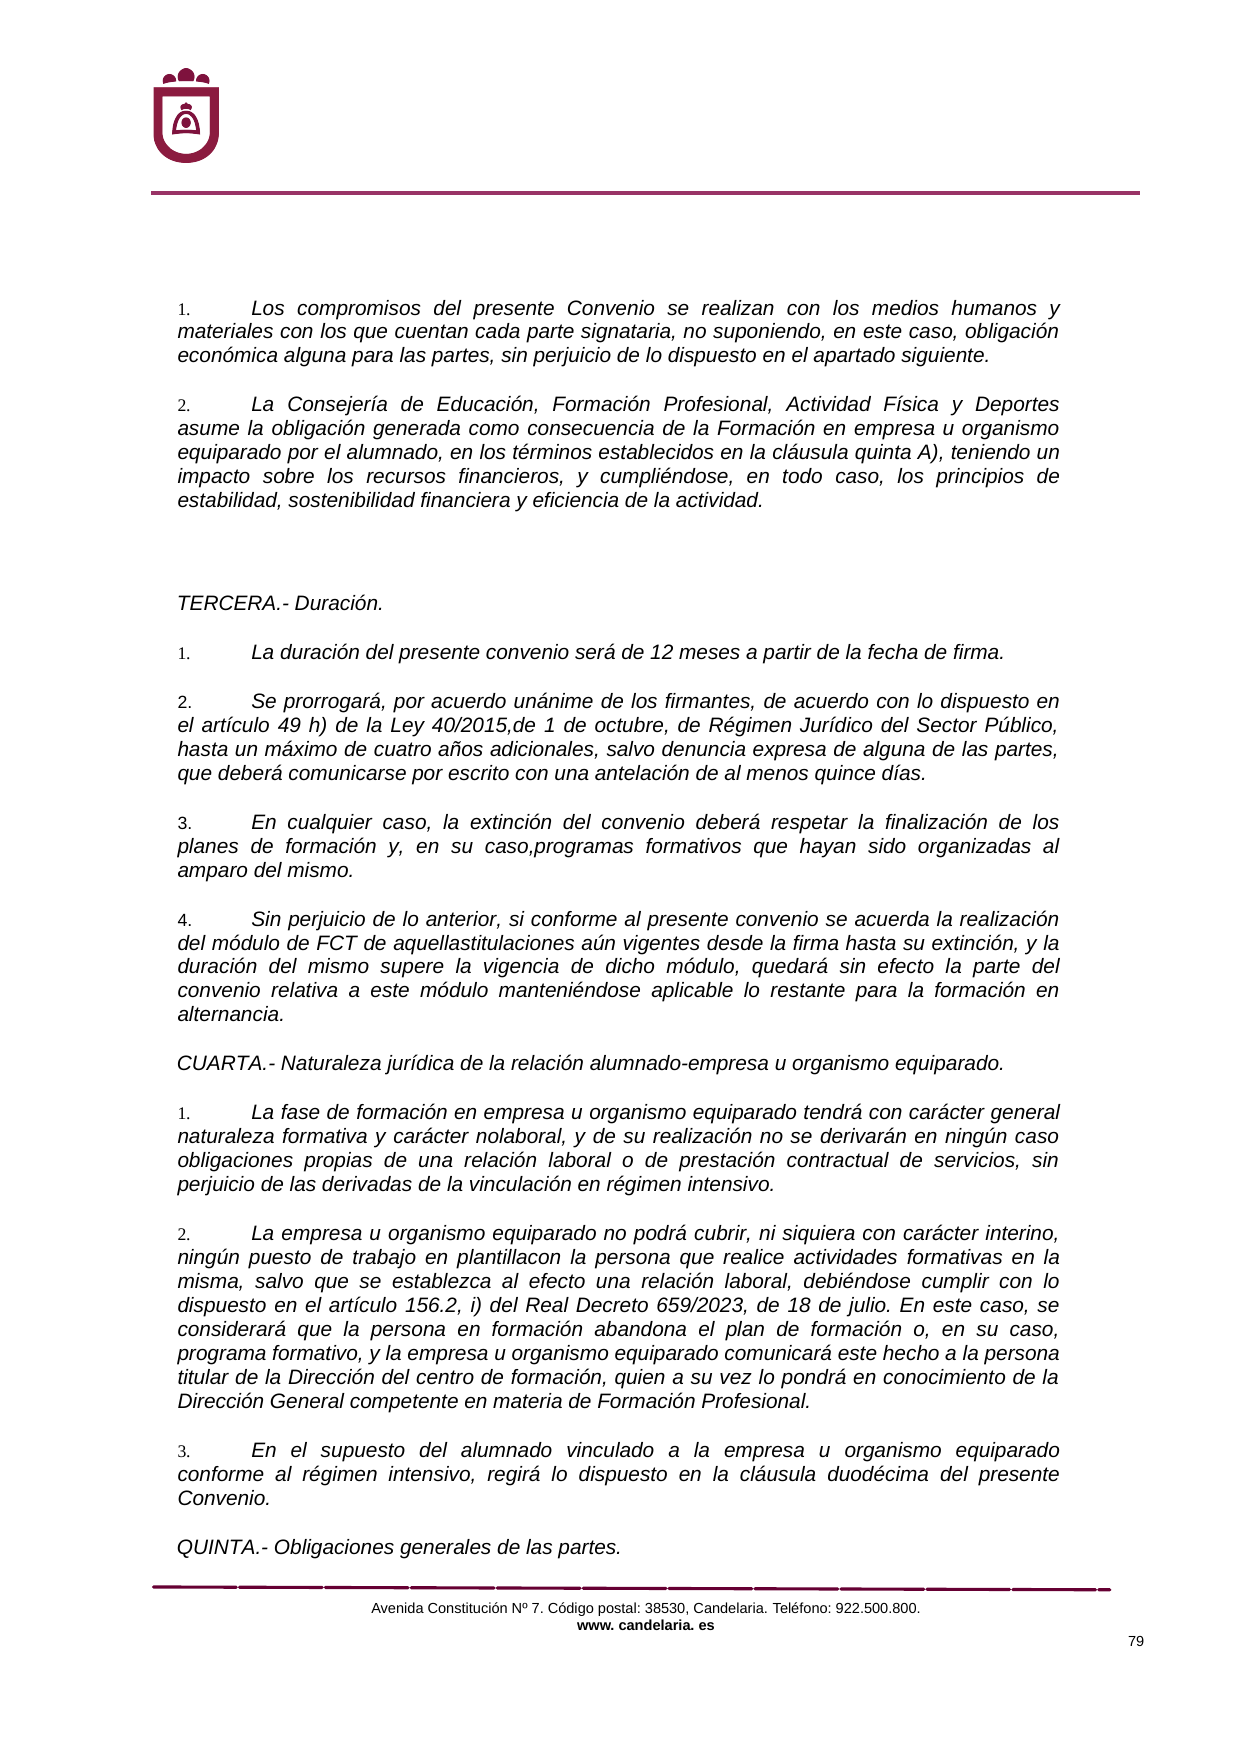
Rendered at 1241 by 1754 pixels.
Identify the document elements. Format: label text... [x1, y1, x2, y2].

list Se prorrogará, por acuerdo unánime de los firmantes, de acuerdo con lo dispuesto en el artículo 49 h) de la Ley 40/2015,de 1 de octubre, de Régimen Jurídico del Sector Público, hasta un máximo de cuatro años adicionales, salvo denuncia expresa de alguna de las partes, que deberá comunicarse por escrito con una antelación de al menos quince días. [177, 689, 1063, 784]
list La empresa u organismo equiparado no podrá cubrir, ni siquiera con carácter interino, ningún puesto de trabajo en plantillacon la persona que realice actividades formativas en la misma, salvo que se establezca al efecto una relación laboral, debiéndose cumplir con lo dispuesto en el artículo 156.2, i) del Real Decreto 659/2023, de 18 de julio. En este caso, se considerará que la persona en formación abandona el plan de formación o, en su caso, programa formativo, y la empresa u organismo equiparado comunicará este hecho a la persona titular de la Dirección del centro de formación, quien a su vez lo pondrá en conocimiento de la Dirección General competente en materia de Formación Profesional. [177, 1221, 1063, 1413]
list En el supuesto del alumnado vinculado a la empresa u organismo equiparado conforme al régimen intensivo, regirá lo dispuesto en la cláusula duodécima del presente Convenio. [177, 1438, 1063, 1509]
text CUARTA.- Naturaleza jurídica de la relación alumnado-empresa u organismo equiparado. [177, 1051, 1063, 1075]
list Sin perjuicio de lo anterior, si conforme al presente convenio se acuerda la realización del módulo de FCT de aquellastitulaciones aún vigentes desde la firma hasta su extinción, y la duración del mismo supere la vigencia de dicho módulo, quedará sin efecto la parte del convenio relativa a este módulo manteniéndose aplicable lo restante para la formación en alternancia. [177, 906, 1063, 1026]
text TERCERA.- Duración. [177, 591, 1063, 615]
list La Consejería de Educación, Formación Profesional, Actividad Física y Deportes asume la obligación generada como consecuencia de la Formación en empresa u organismo equiparado por el alumnado, en los términos establecidos en la cláusula quinta A), teniendo un impacto sobre los recursos financieros, y cumpliéndose, en todo caso, los principios de estabilidad, sostenibilidad financiera y eficiencia de la actividad. [177, 392, 1063, 512]
list En cualquier caso, la extinción del convenio deberá respetar la finalización de los planes de formación y, en su caso,programas formativos que hayan sido organizadas al amparo del mismo. [177, 809, 1063, 881]
text QUINTA.- Obligaciones generales de las partes. [177, 1534, 1063, 1558]
list La duración del presente convenio será de 12 meses a partir de la fecha de firma. [177, 640, 1063, 664]
list Los compromisos del presente Convenio se realizan con los medios humanos y materiales con los que cuentan cada parte signataria, no suponiendo, en este caso, obligación económica alguna para las partes, sin perjuicio de lo dispuesto en el apartado siguiente. [177, 295, 1063, 367]
list La fase de formación en empresa u organismo equiparado tendrá con carácter general naturaleza formativa y carácter nolaboral, y de su realización no se derivarán en ningún caso obligaciones propias de una relación laboral o de prestación contractual de servicios, sin perjuicio de las derivadas de la vinculación en régimen intensivo. [177, 1100, 1063, 1196]
